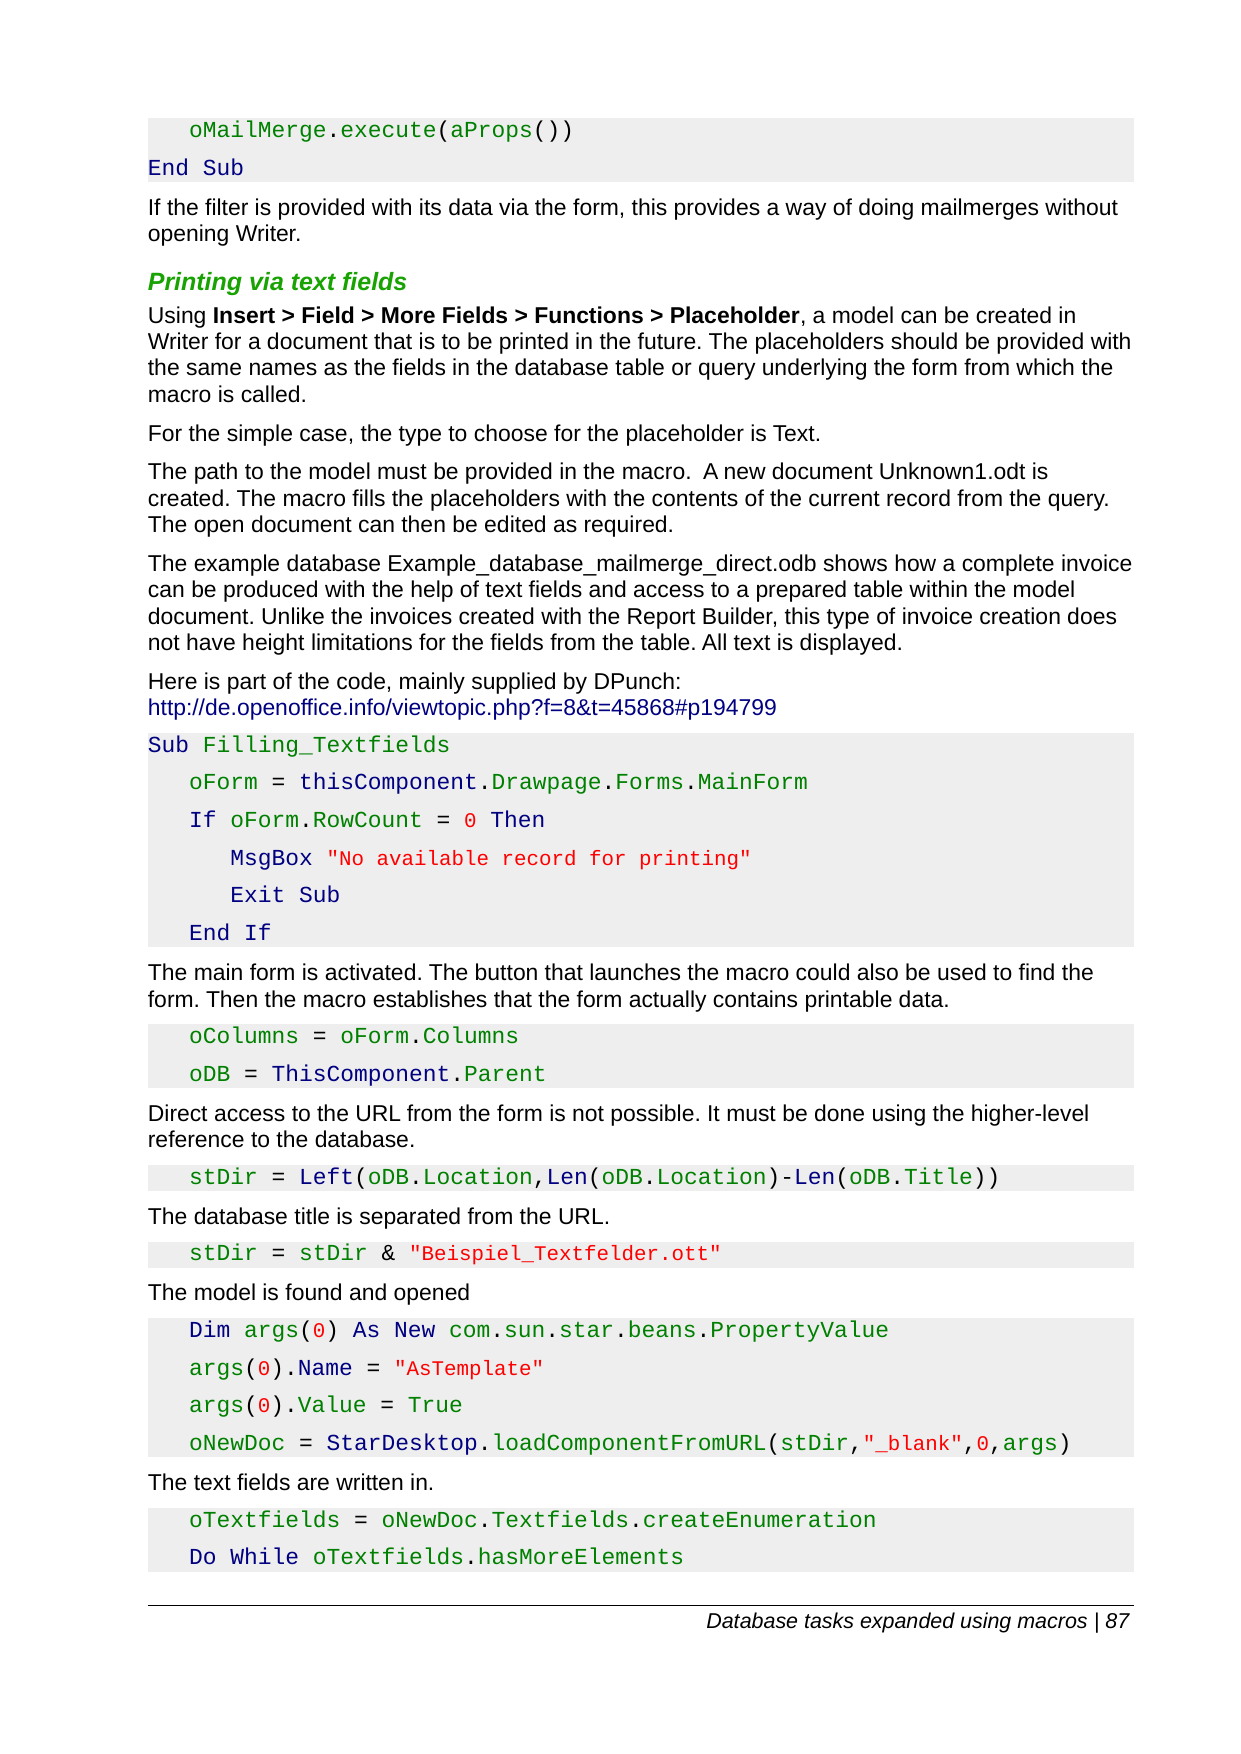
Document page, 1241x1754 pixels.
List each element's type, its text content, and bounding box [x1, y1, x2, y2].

text stDir = Left(oDB.Location,Len(oDB.Location)-Len(oDB.Title)) [148, 1165, 1134, 1191]
text oNewDoc = StarDesktop.loadComponentFromURL(stDir,"_blank",0,args) [148, 1431, 1134, 1457]
text If oForm.RowCount = 0 Then [148, 808, 1134, 834]
text Exit Sub [148, 884, 1134, 910]
text For the simple case, the type to choose for the placeholder is Text. [148, 419, 1134, 446]
text The model is found and opened [148, 1279, 1134, 1306]
text Do While oTextfields.hasMoreElements [148, 1546, 1134, 1572]
text oTextfields = oNewDoc.Textfields.createEnumeration [148, 1508, 1134, 1534]
text Direct access to the URL from the form is not possible. It must be done using the higher-level reference to the database. [148, 1100, 1134, 1153]
text The path to the model must be provided in the macro. A new document Unknown1.odt is created. The macro fills the placeholders with the contents of the current record from the query. The open document can then be edited as required. [148, 458, 1134, 537]
text Using Insert > Field > More Fields > Functions > Placeholder, a model can be created in Writer for a document that is to be printed in the future. The placeholders should be provided with the same names as the fields in the database table or query underlying the form from which the macro is called. [148, 302, 1134, 407]
text The text fields are written in. [148, 1469, 1134, 1495]
text The database title is separated from the URL. [148, 1203, 1134, 1229]
text oDB = ThisComponent.Parent [148, 1062, 1134, 1088]
text MsgBox "No available record for printing" [148, 846, 1134, 872]
text Here is part of the code, mainly supplied by DPunch: http://de.openoffice.info/viewtopic.php?f=8&t=45868#p194799 [148, 668, 1134, 721]
text oForm = thisComponent.Drawpage.Forms.MainForm [148, 771, 1134, 797]
text oMailMerge.execute(aProps()) [148, 118, 1134, 144]
text args(0).Value = True [148, 1394, 1134, 1419]
text oColumns = oForm.Columns [148, 1024, 1134, 1050]
text The main form is activated. The button that launches the macro could also be used to find the form. Then the macro establishes that the form actually contains printable data. [148, 959, 1134, 1012]
text stDir = stDir & "Beispiel_Textfelder.ott" [148, 1242, 1134, 1268]
text args(0).Name = "AsTemplate" [148, 1356, 1134, 1382]
text The example database Example_database_mailmerge_direct.odb shows how a complete invoice can be produced with the help of text fields and access to a prepared table within the model document. Unlike the invoices created with the Report Builder, this type of invoice creation does not have height limitations for the fields from the table. All text is displayed. [148, 550, 1134, 655]
text End If [148, 922, 1134, 947]
text Sub Filling_Textfields [148, 733, 1134, 759]
text If the filter is provided with its data via the form, this provides a way of doing mailmerges without opening Writer. [148, 193, 1134, 246]
text Dim args(0) As New com.sun.star.beans.PropertyValue [148, 1318, 1134, 1344]
subtitle Printing via text fields [148, 267, 1134, 296]
text End Sub [148, 156, 1134, 182]
